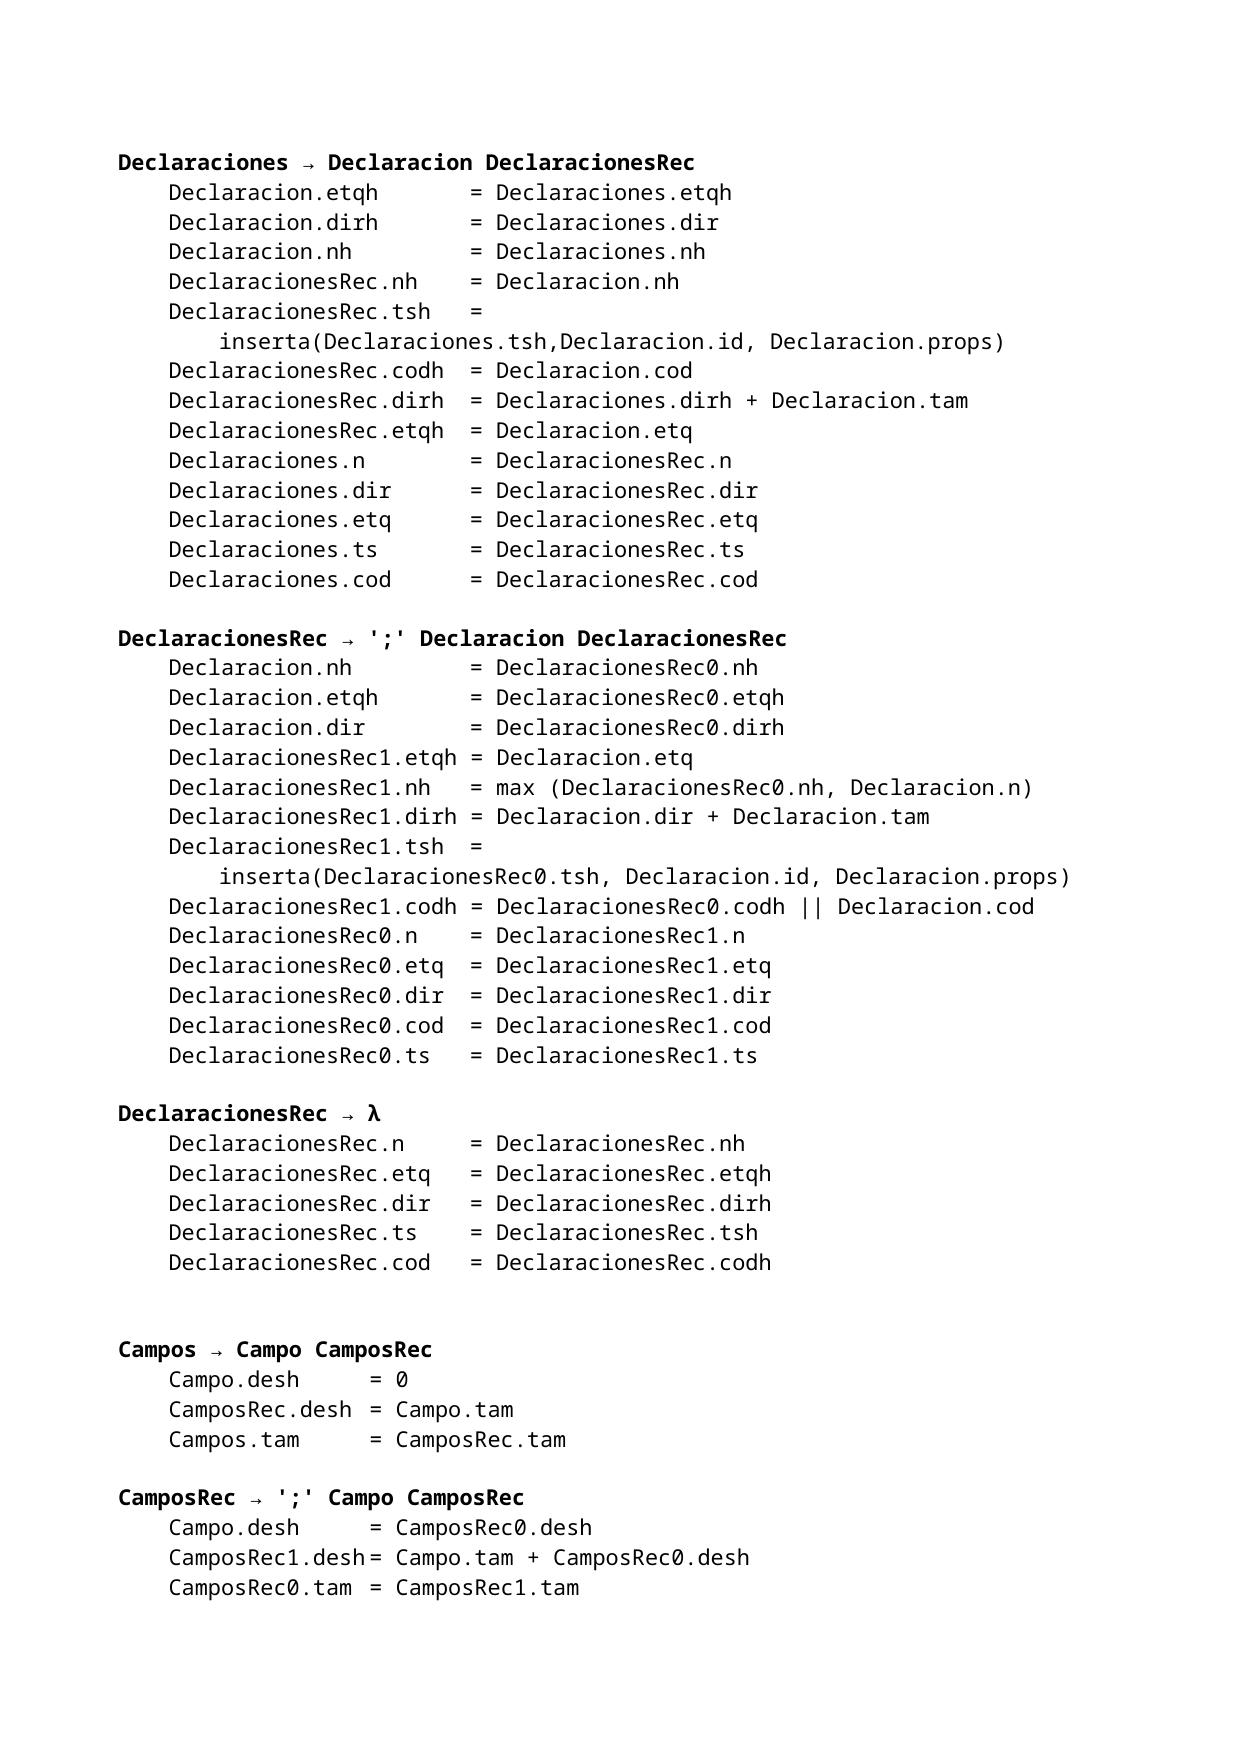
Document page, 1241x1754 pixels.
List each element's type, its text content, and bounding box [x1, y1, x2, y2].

text DeclaracionesRec1.dirh = Declaracion.dir + Declaracion.tam [118, 801, 1122, 831]
text DeclaracionesRec1.nh = max (DeclaracionesRec0.nh, Declaracion.n) [118, 771, 1122, 801]
text DeclaracionesRec1.etqh = Declaracion.etq [118, 742, 1122, 771]
text DeclaracionesRec.cod = DeclaracionesRec.codh [118, 1247, 1122, 1277]
text DeclaracionesRec.dirh = Declaraciones.dirh + Declaracion.tam [118, 385, 1122, 415]
text Campos → Campo CamposRec [118, 1334, 1122, 1364]
text inserta(Declaraciones.tsh,Declaracion.id, Declaracion.props) [118, 326, 1122, 355]
text CamposRec0.tam = CamposRec1.tam [118, 1572, 1122, 1601]
text Declaracion.nh = DeclaracionesRec0.nh [118, 652, 1122, 682]
text Declaraciones.etq = DeclaracionesRec.etq [118, 504, 1122, 534]
text DeclaracionesRec0.etq = DeclaracionesRec1.etq [118, 950, 1122, 980]
text Declaracion.nh = Declaraciones.nh [118, 236, 1122, 266]
text Campos.tam = CamposRec.tam [118, 1424, 1122, 1453]
text DeclaracionesRec.n = DeclaracionesRec.nh [118, 1128, 1122, 1158]
text DeclaracionesRec.dir = DeclaracionesRec.dirh [118, 1187, 1122, 1217]
text Declaracion.etqh = DeclaracionesRec0.etqh [118, 682, 1122, 712]
text DeclaracionesRec.codh = Declaracion.cod [118, 355, 1122, 385]
text CamposRec.desh = Campo.tam [118, 1394, 1122, 1424]
text DeclaracionesRec.nh = Declaracion.nh [118, 266, 1122, 296]
text Declaraciones.cod = DeclaracionesRec.cod [118, 564, 1122, 594]
text Declaraciones.dir = DeclaracionesRec.dir [118, 474, 1122, 504]
text inserta(DeclaracionesRec0.tsh, Declaracion.id, Declaracion.props) [118, 861, 1122, 891]
text CamposRec → ';' Campo CamposRec [118, 1482, 1122, 1512]
text Declaracion.dirh = Declaraciones.dir [118, 206, 1122, 236]
text Campo.desh = CamposRec0.desh [118, 1512, 1122, 1542]
text DeclaracionesRec.ts = DeclaracionesRec.tsh [118, 1217, 1122, 1247]
text Declaraciones.ts = DeclaracionesRec.ts [118, 534, 1122, 564]
text DeclaracionesRec → ';' Declaracion DeclaracionesRec [118, 622, 1122, 652]
text DeclaracionesRec → λ [118, 1098, 1122, 1128]
text DeclaracionesRec.etqh = Declaracion.etq [118, 415, 1122, 445]
text DeclaracionesRec0.n = DeclaracionesRec1.n [118, 920, 1122, 950]
text CamposRec1.desh = Campo.tam + CamposRec0.desh [118, 1542, 1122, 1572]
text Campo.desh = 0 [118, 1364, 1122, 1394]
text DeclaracionesRec1.tsh = [118, 831, 1122, 861]
text DeclaracionesRec0.cod = DeclaracionesRec1.cod [118, 1010, 1122, 1039]
text DeclaracionesRec.etq = DeclaracionesRec.etqh [118, 1158, 1122, 1187]
text DeclaracionesRec0.ts = DeclaracionesRec1.ts [118, 1039, 1122, 1069]
text Declaraciones.n = DeclaracionesRec.n [118, 445, 1122, 474]
text Declaraciones → Declaracion DeclaracionesRec [118, 147, 1122, 177]
text DeclaracionesRec0.dir = DeclaracionesRec1.dir [118, 980, 1122, 1010]
text DeclaracionesRec1.codh = DeclaracionesRec0.codh || Declaracion.cod [118, 891, 1122, 920]
text Declaracion.dir = DeclaracionesRec0.dirh [118, 712, 1122, 742]
text Declaracion.etqh = Declaraciones.etqh [118, 177, 1122, 206]
text DeclaracionesRec.tsh = [118, 296, 1122, 326]
